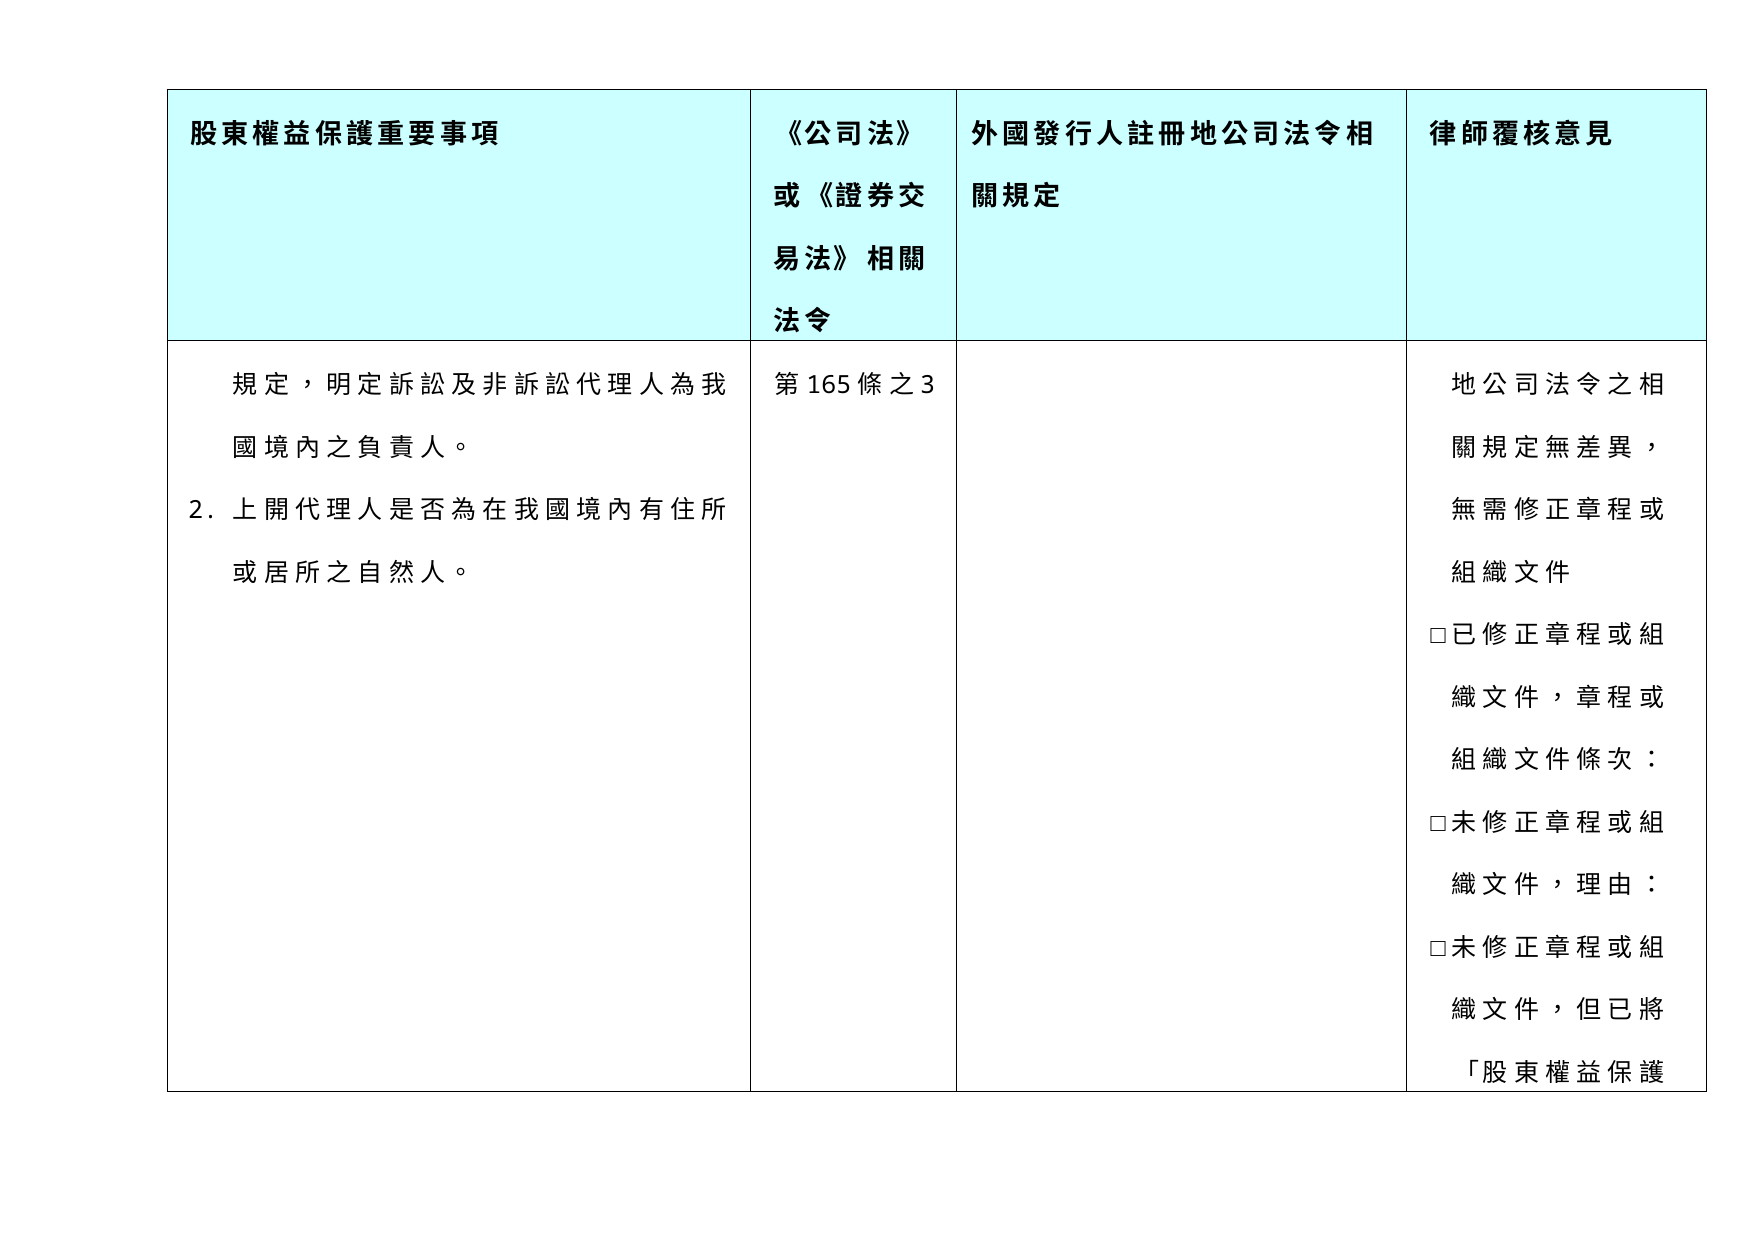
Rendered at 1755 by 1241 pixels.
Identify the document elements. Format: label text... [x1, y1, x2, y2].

table_header 股東權益保護重要事項 [168, 90, 750, 340]
table_header 律師覆核意見 [1407, 90, 1706, 340]
table_header 外國發行人註冊地公司法令相關規定 [957, 90, 1406, 340]
table_cell 地公司法令之相關規定無差異，無需修正章程或組織文件 □已修正章程或組織文件，章程或組織文件條次： □未修正章程或組織文件，理由： □未修正章程或組織文件，但已將「股東權益保護 [1407, 341, 1706, 1091]
table_cell 規定，明定訴訟及非訴訟代理人為我國境內之負責人。 上開代理人是否為在我國境內有住所或居所之自然人。 [168, 341, 750, 1091]
table_header 《公司法》或《證券交易法》相關法令 [751, 90, 956, 340]
table_cell 第165條之3 [751, 341, 956, 1091]
table_cell [957, 341, 1406, 1091]
